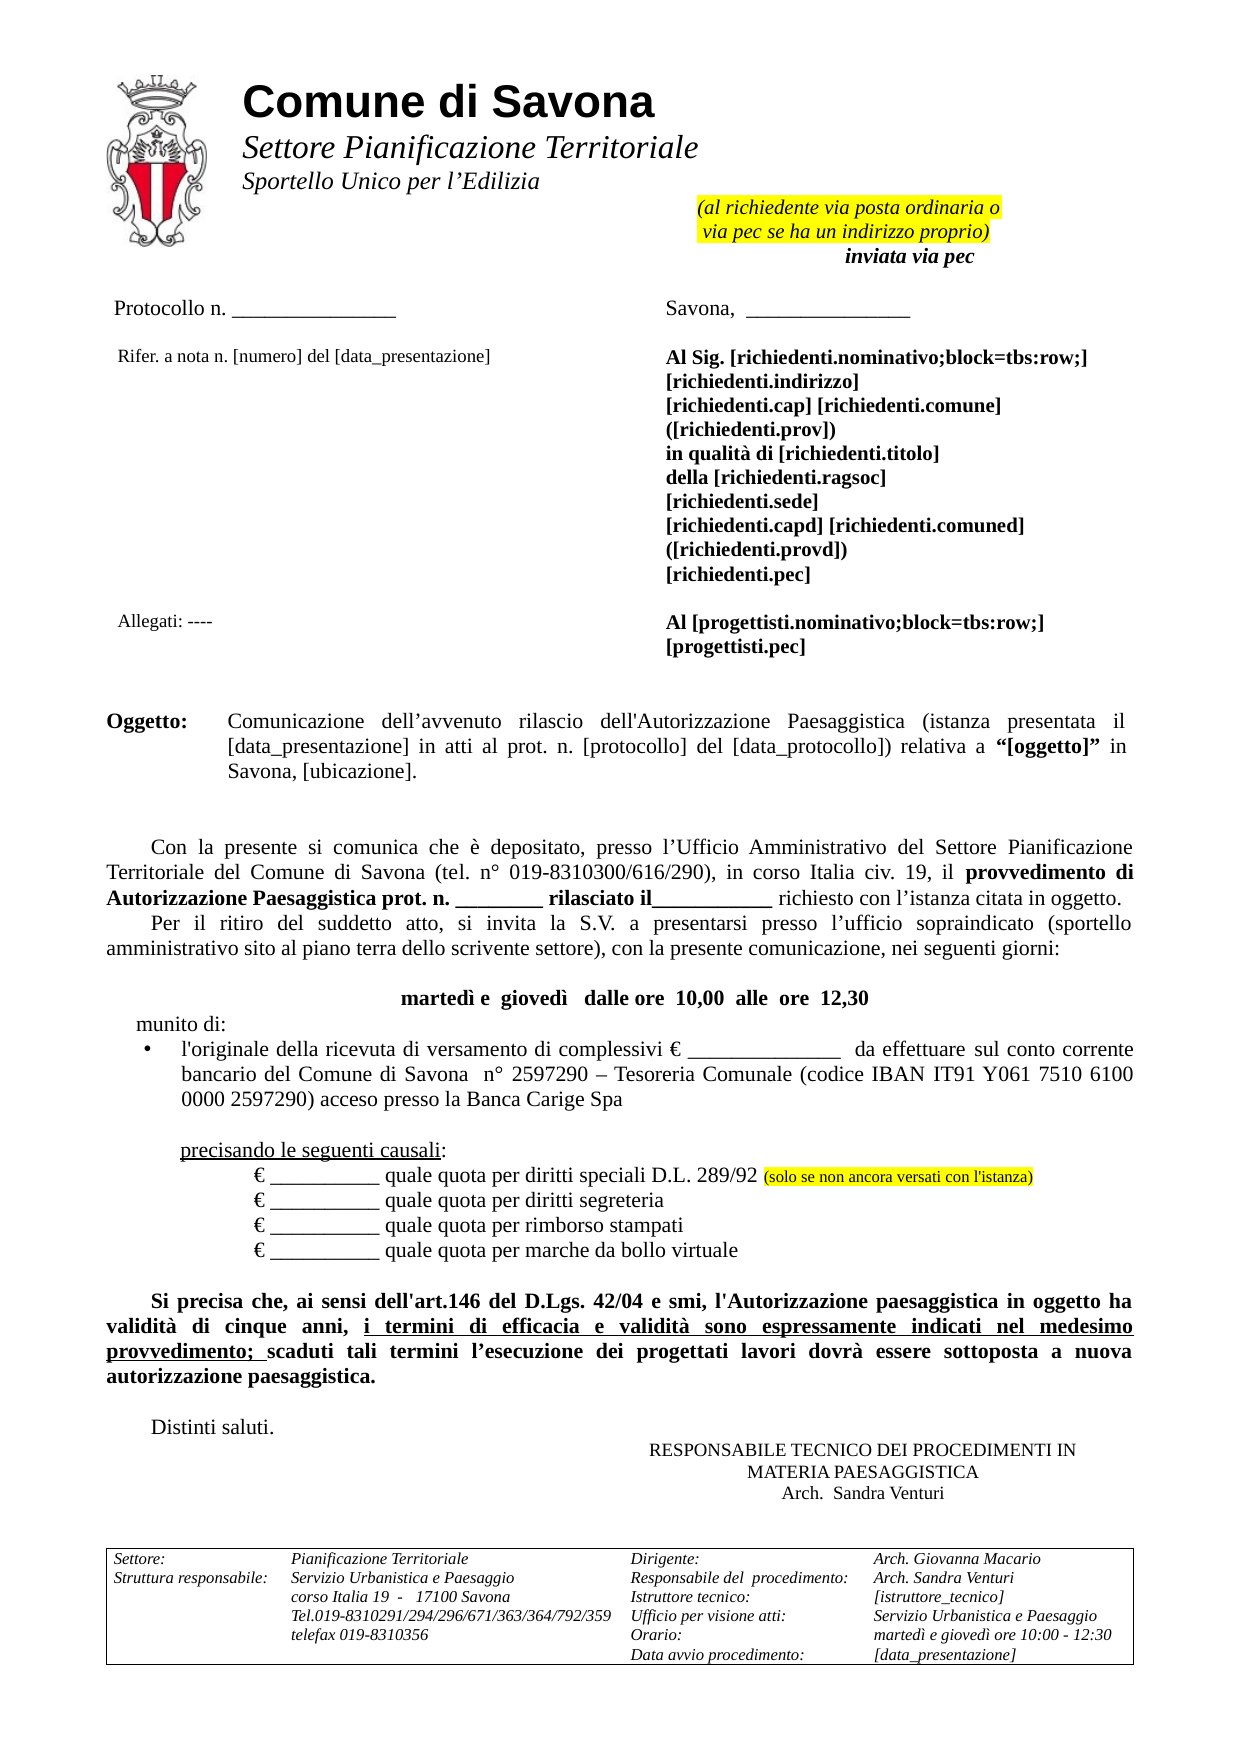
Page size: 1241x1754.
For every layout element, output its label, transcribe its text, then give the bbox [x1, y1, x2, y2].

text € __________ quale quota per diritti segreteria [219, 1187, 1134, 1212]
text Con la presente si comunica che è depositato, presso l’Ufficio Amministrativo del Settore Pianificazione Territoriale del Comune di Savona (tel. n° 019-8310300/616/290), in corso Italia civ. 19, il provvedimento di Autorizzazione Paesaggistica prot. n. ________ rilasciato il___________ richiesto con l’istanza citata in oggetto. [106, 834, 1134, 910]
text Sportello Unico per l’Edilizia [207, 166, 1134, 195]
table_cell [515, 610, 658, 658]
text Si precisa che, ai sensi dell'art.146 del D.Lgs. 42/04 e smi, l'Autorizzazione paesaggistica in oggetto ha validità di cinque anni, i termini di efficacia e validità sono espressamente indicati nel medesimo provvedimento; scaduti tali termini l’esecuzione dei progettati lavori dovrà essere sottoposta a nuova autorizzazione paesaggistica. [106, 1288, 1134, 1389]
table_header [99, 1439, 608, 1504]
table_header RESPONSABILE TECNICO DEI PROCEDIMENTI IN MATERIA PAESAGGISTICA Arch. Sandra Venturi [608, 1439, 1117, 1504]
text Per il ritiro del suddetto atto, si invita la S.V. a presentarsi presso l’ufficio sopraindicato (sportello amministrativo sito al piano terra dello scrivente settore), con la presente comunicazione, nei seguenti giorni: [106, 910, 1134, 960]
list l'originale della ricevuta di versamento di complessivi € ______________ da effettuare sul conto corrente bancario del Comune di Savona n° 2597290 – Tesoreria Comunale (codice IBAN IT91 Y061 7510 6100 0000 2597290) acceso presso la Banca Carige Spa [144, 1036, 1134, 1111]
text via pec se ha un indirizzo proprio) [207, 219, 1134, 243]
table_header Protocollo n. _______________ [106, 295, 658, 320]
table_header Al Sig. [richiedenti.nominativo;block=tbs:row;] [richiedenti.indirizzo] [richiedenti.cap] [richiedenti.comune] ([richiedenti.prov]) in qualità di [richiedenti.titolo] della [richiedenti.ragsoc] [richiedenti.sede] [richiedenti.capd] [richiedenti.comuned] ([richiedenti.provd]) [richiedenti.pec] [658, 345, 1136, 609]
text inviata via pec [106, 243, 1134, 268]
text Settore Pianificazione Territoriale [207, 128, 1134, 166]
text precisando le seguenti causali: [106, 1137, 1134, 1162]
text Comune di Savona [207, 75, 1134, 128]
table_header Rifer. a nota n. [numero] del [data_presentazione] [110, 345, 515, 609]
text martedì e giovedì dalle ore 10,00 alle ore 12,30 [136, 985, 1134, 1011]
text € __________ quale quota per marche da bollo virtuale [219, 1237, 1134, 1263]
text € __________ quale quota per diritti speciali D.L. 289/92 (solo se non ancora versati con l'istanza) [219, 1162, 1134, 1187]
text Distinti saluti. [106, 1414, 1134, 1439]
table_header [515, 345, 658, 609]
table_cell Al [progettisti.nominativo;block=tbs:row;] [progettisti.pec] [658, 610, 1136, 658]
table_header Oggetto: [99, 708, 220, 784]
text € __________ quale quota per rimborso stampati [219, 1212, 1134, 1237]
picture [106, 75, 207, 247]
table_cell Allegati: ---- [110, 610, 515, 658]
text munito di: [136, 1011, 1134, 1036]
table_header Savona, _______________ [658, 295, 1136, 320]
text (al richiedente via posta ordinaria o [207, 195, 1134, 219]
table_header Comunicazione dell’avvenuto rilascio dell'Autorizzazione Paesaggistica (istanza presentata il [data_presentazione] in atti al prot. n. [protocollo] del [data_protocollo]) relativa a “[oggetto]” in Savona, [ubicazione]. [220, 708, 1134, 784]
